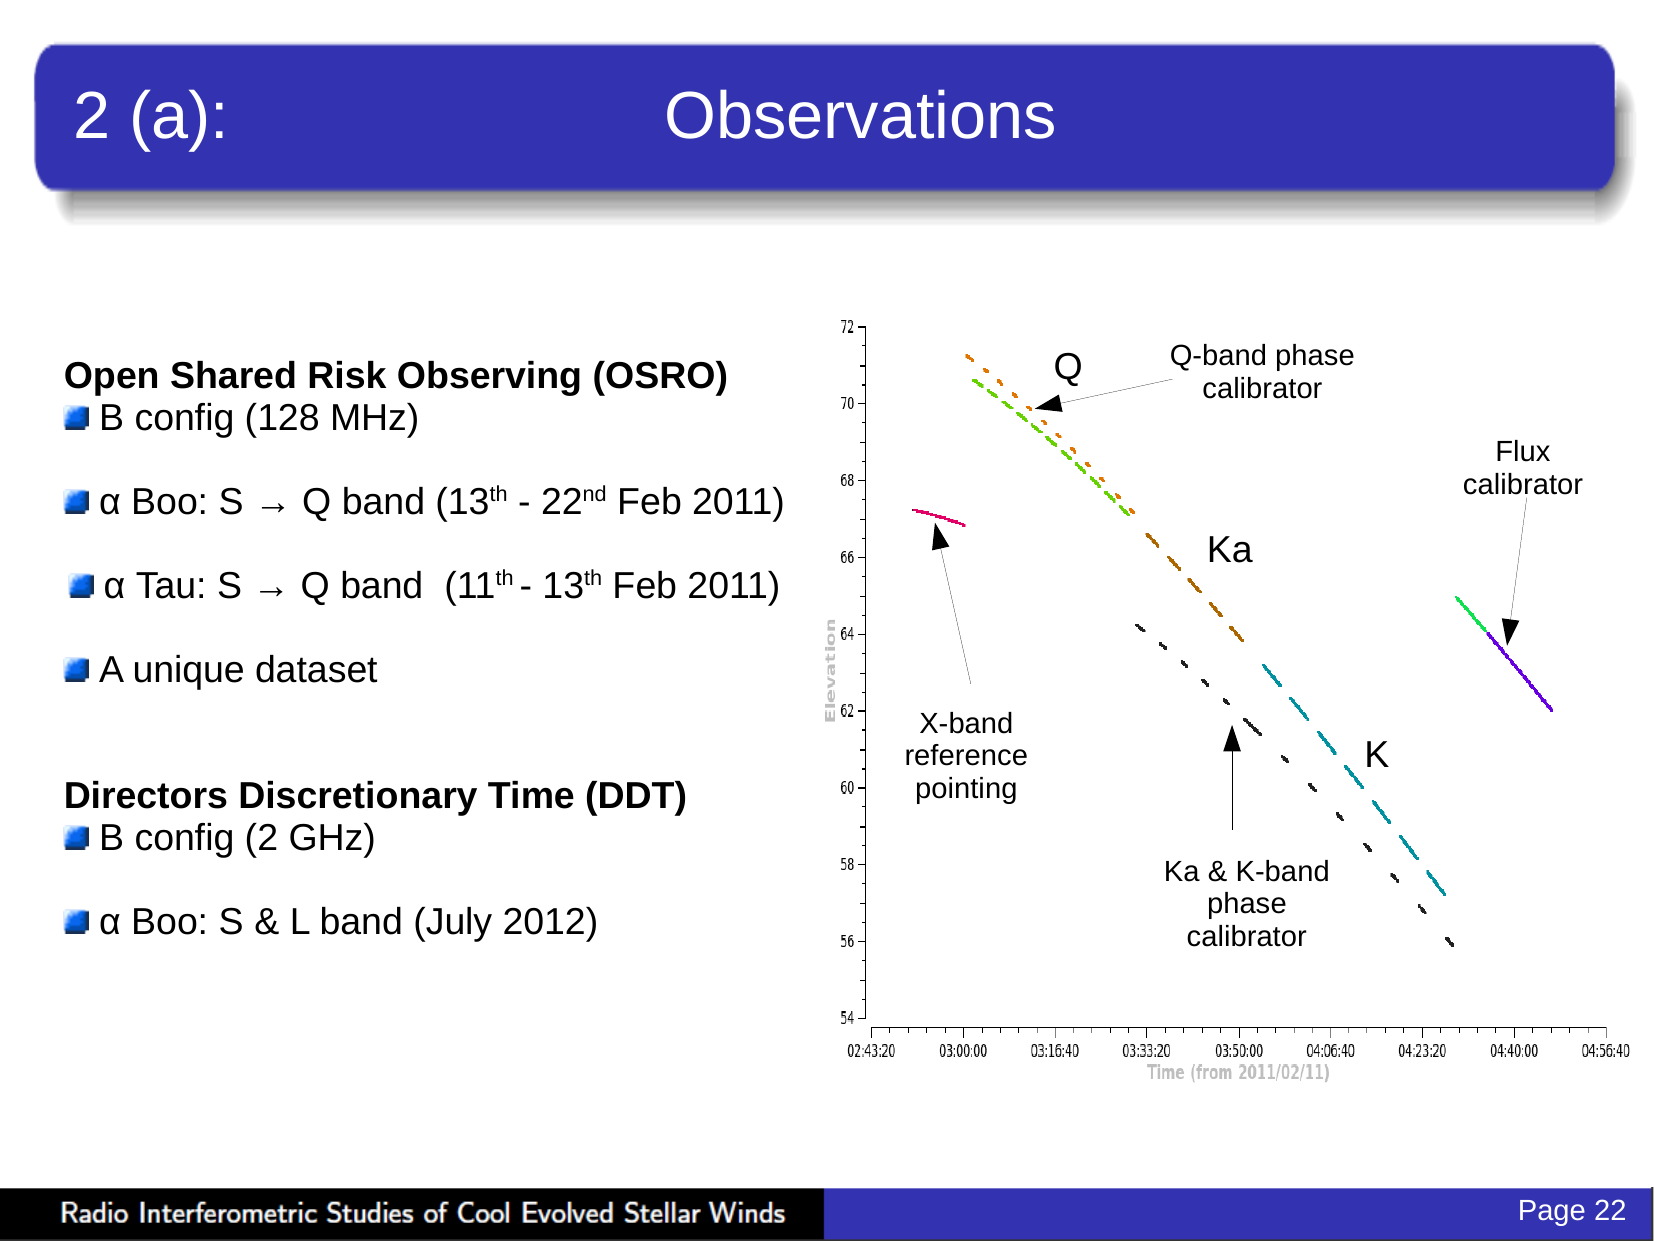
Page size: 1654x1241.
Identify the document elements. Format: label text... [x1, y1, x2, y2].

text_box 2 (a): Observations [59, 70, 1595, 189]
text_box Ka & K-band phase calibrator [1148, 847, 1345, 971]
text_box Page 22 [814, 1187, 1642, 1235]
picture [23, 29, 1648, 237]
text_box Q-band phase calibrator [1139, 331, 1386, 413]
text_box Flux calibrator [1444, 427, 1602, 648]
text_box K [1349, 725, 1429, 783]
text_box Open Shared Risk Observing (OSRO) B config (128 MHz) α Boo: S → Q band (13th - 22nd Feb 2011) α Tau: S → Q band (11th - 13th Feb 2011) A unique dataset Directors Discretionary Time (DDT) B config (2 GHz) α Boo: S & L band (July 2012) [49, 347, 822, 995]
text_box X-band reference pointing [877, 699, 1056, 813]
picture [822, 284, 1630, 1085]
text_box Ka [1192, 521, 1279, 653]
picture [0, 1187, 1654, 1241]
text_box Q [1038, 400, 1078, 413]
text_box Q [1038, 337, 1078, 406]
